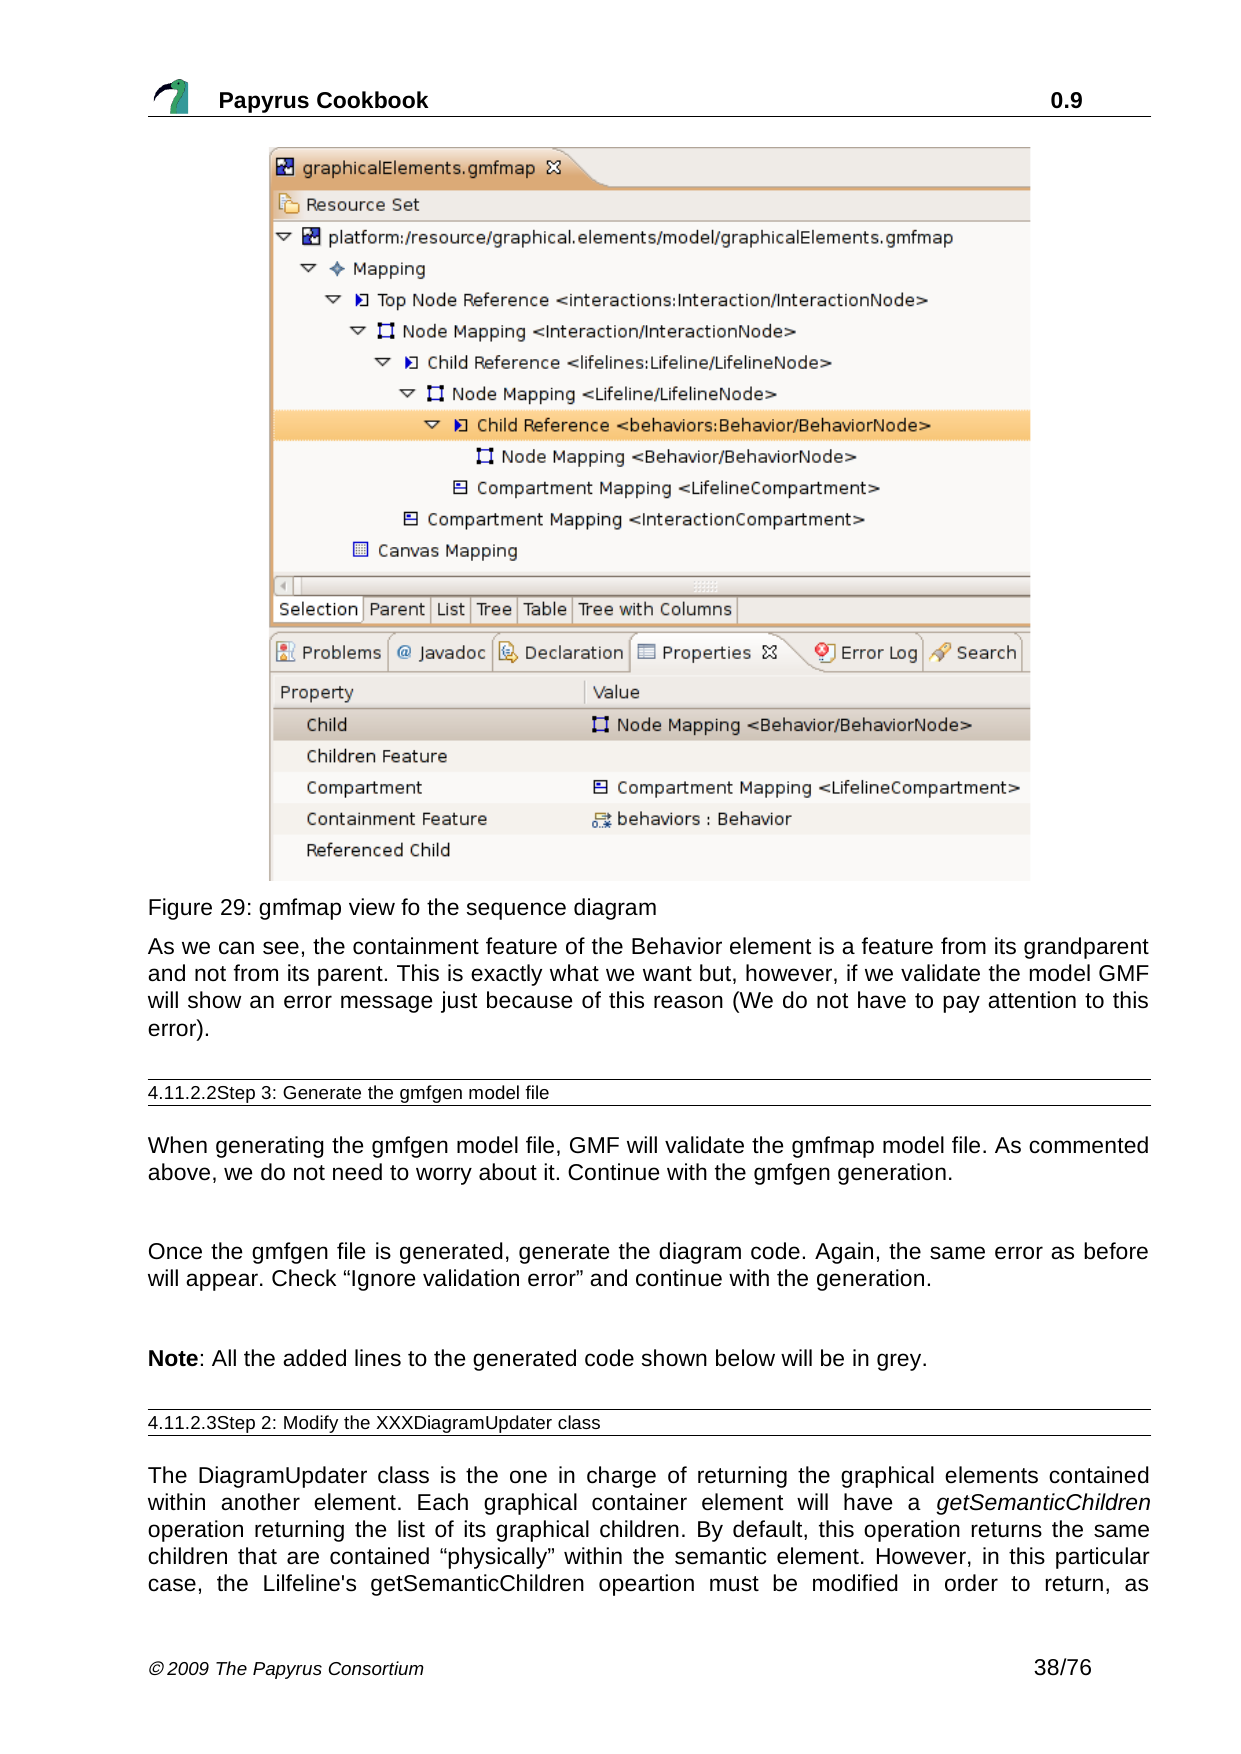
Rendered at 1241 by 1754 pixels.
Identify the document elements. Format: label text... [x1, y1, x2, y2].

picture [268, 147, 1031, 881]
text Once the gmfgen file is generated, generate the diagram code. Again, the same error as before will appear. Check “Ignore validation error” and continue with the generation. [148, 1238, 1151, 1292]
subtitle Step 3: Generate the gmfgen model file [148, 1080, 1151, 1105]
text As we can see, the containment feature of the Behavior element is a feature from its grandparent and not from its parent. This is exactly what we want but, however, if we validate the model GMF will show an error message just because of this reason (We do not have to pay attention to this error). [148, 933, 1151, 1041]
picture [153, 79, 189, 114]
text Note: All the added lines to the generated code shown below will be in grey. [148, 1344, 1151, 1371]
text When generating the gmfgen model file, GMF will validate the gmfmap model file. As commented above, we do not need to worry about it. Continue with the gmfgen generation. [148, 1131, 1151, 1186]
text Figure 29: gmfmap view fo the sequence diagram [148, 893, 1151, 920]
text The DiagramUpdater class is the one in charge of returning the graphical elements contained within another element. Each graphical container element will have a getSemanticChildren operation returning the list of its graphical children. By default, this operation returns the same children that are contained “physically” within the semantic element. However, in this particular case, the Lilfeline's getSemanticChildren opeartion must be modified in order to return, as [148, 1461, 1151, 1597]
subtitle Step 2: Modify the XXXDiagramUpdater class [148, 1410, 1151, 1435]
